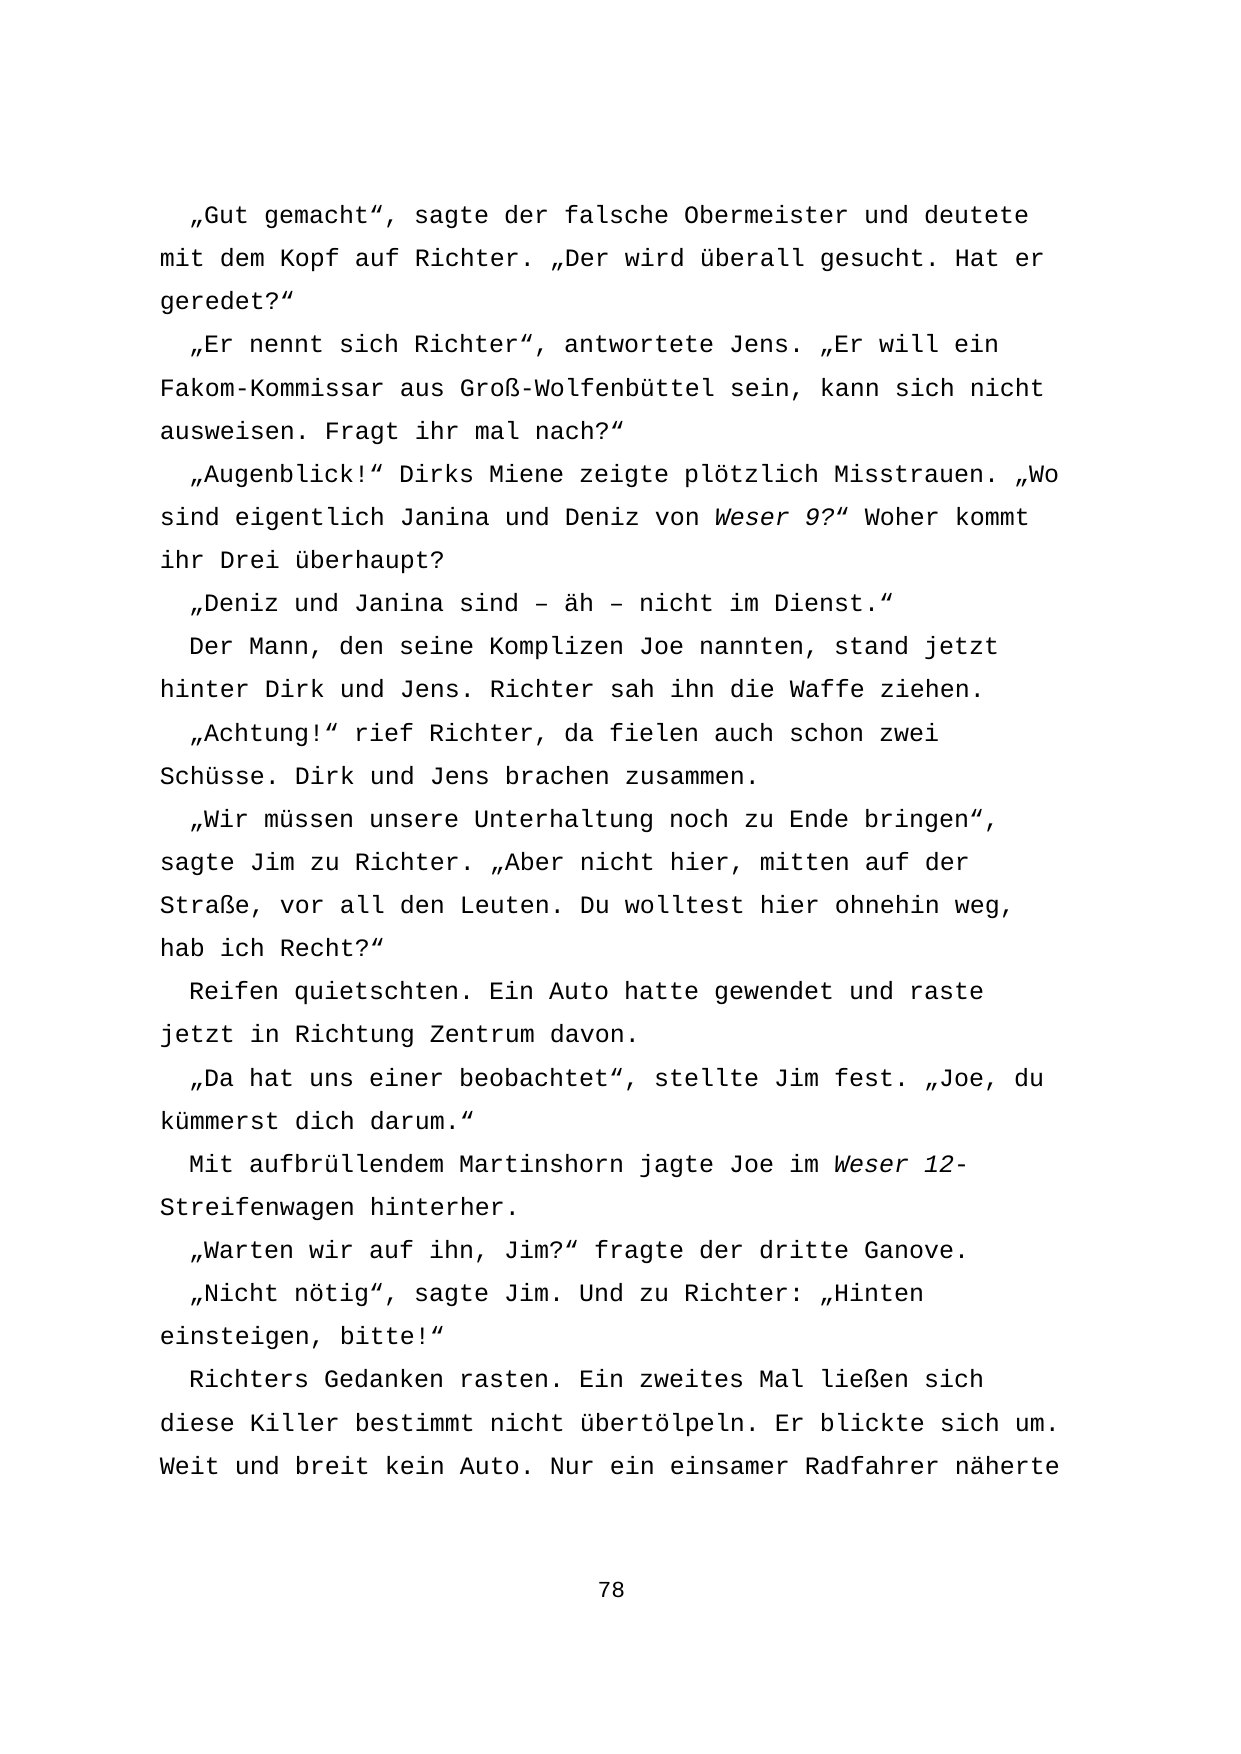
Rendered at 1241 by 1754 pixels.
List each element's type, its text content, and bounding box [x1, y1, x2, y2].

text „Nicht nötig“, sagte Jim. Und zu Richter: „Hinten einsteigen, bitte!“ [159, 1267, 1063, 1353]
text Reifen quietschten. Ein Auto hatte gewendet und raste jetzt in Richtung Zentrum davon. [159, 965, 1063, 1051]
text Mit aufbrüllendem Martinshorn jagte Joe im Weser 12-Streifenwagen hinterher. [159, 1138, 1063, 1224]
text „Wir müssen unsere Unterhaltung noch zu Ende bringen“, sagte Jim zu Richter. „Aber nicht hier, mitten auf der Straße, vor all den Leuten. Du wolltest hier ohnehin weg, hab ich Recht?“ [159, 793, 1063, 965]
text Der Mann, den seine Komplizen Joe nannten, stand jetzt hinter Dirk und Jens. Richter sah ihn die Waffe ziehen. [159, 620, 1063, 706]
text „Da hat uns einer beobachtet“, stellte Jim fest. „Joe, du kümmerst dich darum.“ [159, 1051, 1063, 1138]
text „Deniz und Janina sind – äh – nicht im Dienst.“ [159, 577, 1063, 620]
text „Er nennt sich Richter“, antwortete Jens. „Er will ein Fakom-Kommissar aus Groß-Wolfenbüttel sein, kann sich nicht ausweisen. Fragt ihr mal nach?“ [159, 318, 1063, 448]
text „Achtung!“ rief Richter, da fielen auch schon zwei Schüsse. Dirk und Jens brachen zusammen. [159, 706, 1063, 793]
text „Warten wir auf ihn, Jim?“ fragte der dritte Ganove. [159, 1224, 1063, 1267]
text Richters Gedanken rasten. Ein zweites Mal ließen sich diese Killer bestimmt nicht übertölpeln. Er blickte sich um. Weit und breit kein Auto. Nur ein einsamer Radfahrer näherte [159, 1353, 1063, 1483]
text „Gut gemacht“, sagte der falsche Obermeister und deutete mit dem Kopf auf Richter. „Der wird überall gesucht. Hat er geredet?“ [159, 189, 1063, 318]
text „Augenblick!“ Dirks Miene zeigte plötzlich Misstrauen. „Wo sind eigentlich Janina und Deniz von Weser 9?“ Woher kommt ihr Drei überhaupt? [159, 448, 1063, 577]
